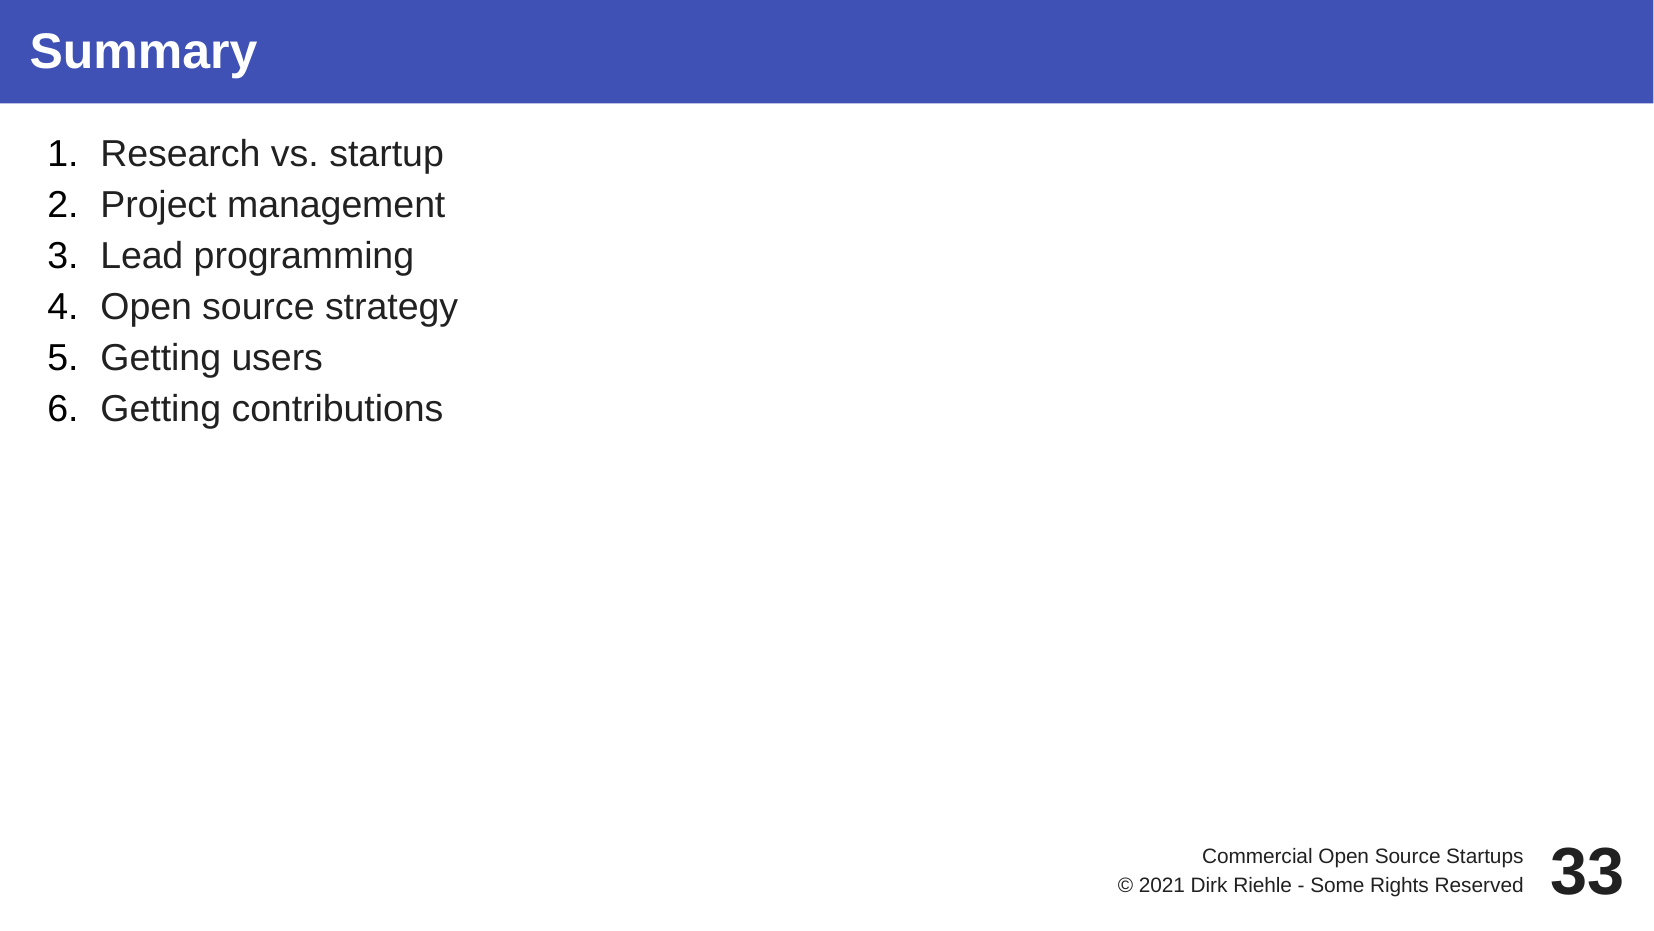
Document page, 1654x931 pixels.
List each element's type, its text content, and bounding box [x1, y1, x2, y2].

title Summary [0, 0, 1654, 104]
list Research vs. startup Project management Lead programming Open source strategy Getting users Getting contributions [29, 132, 1625, 813]
